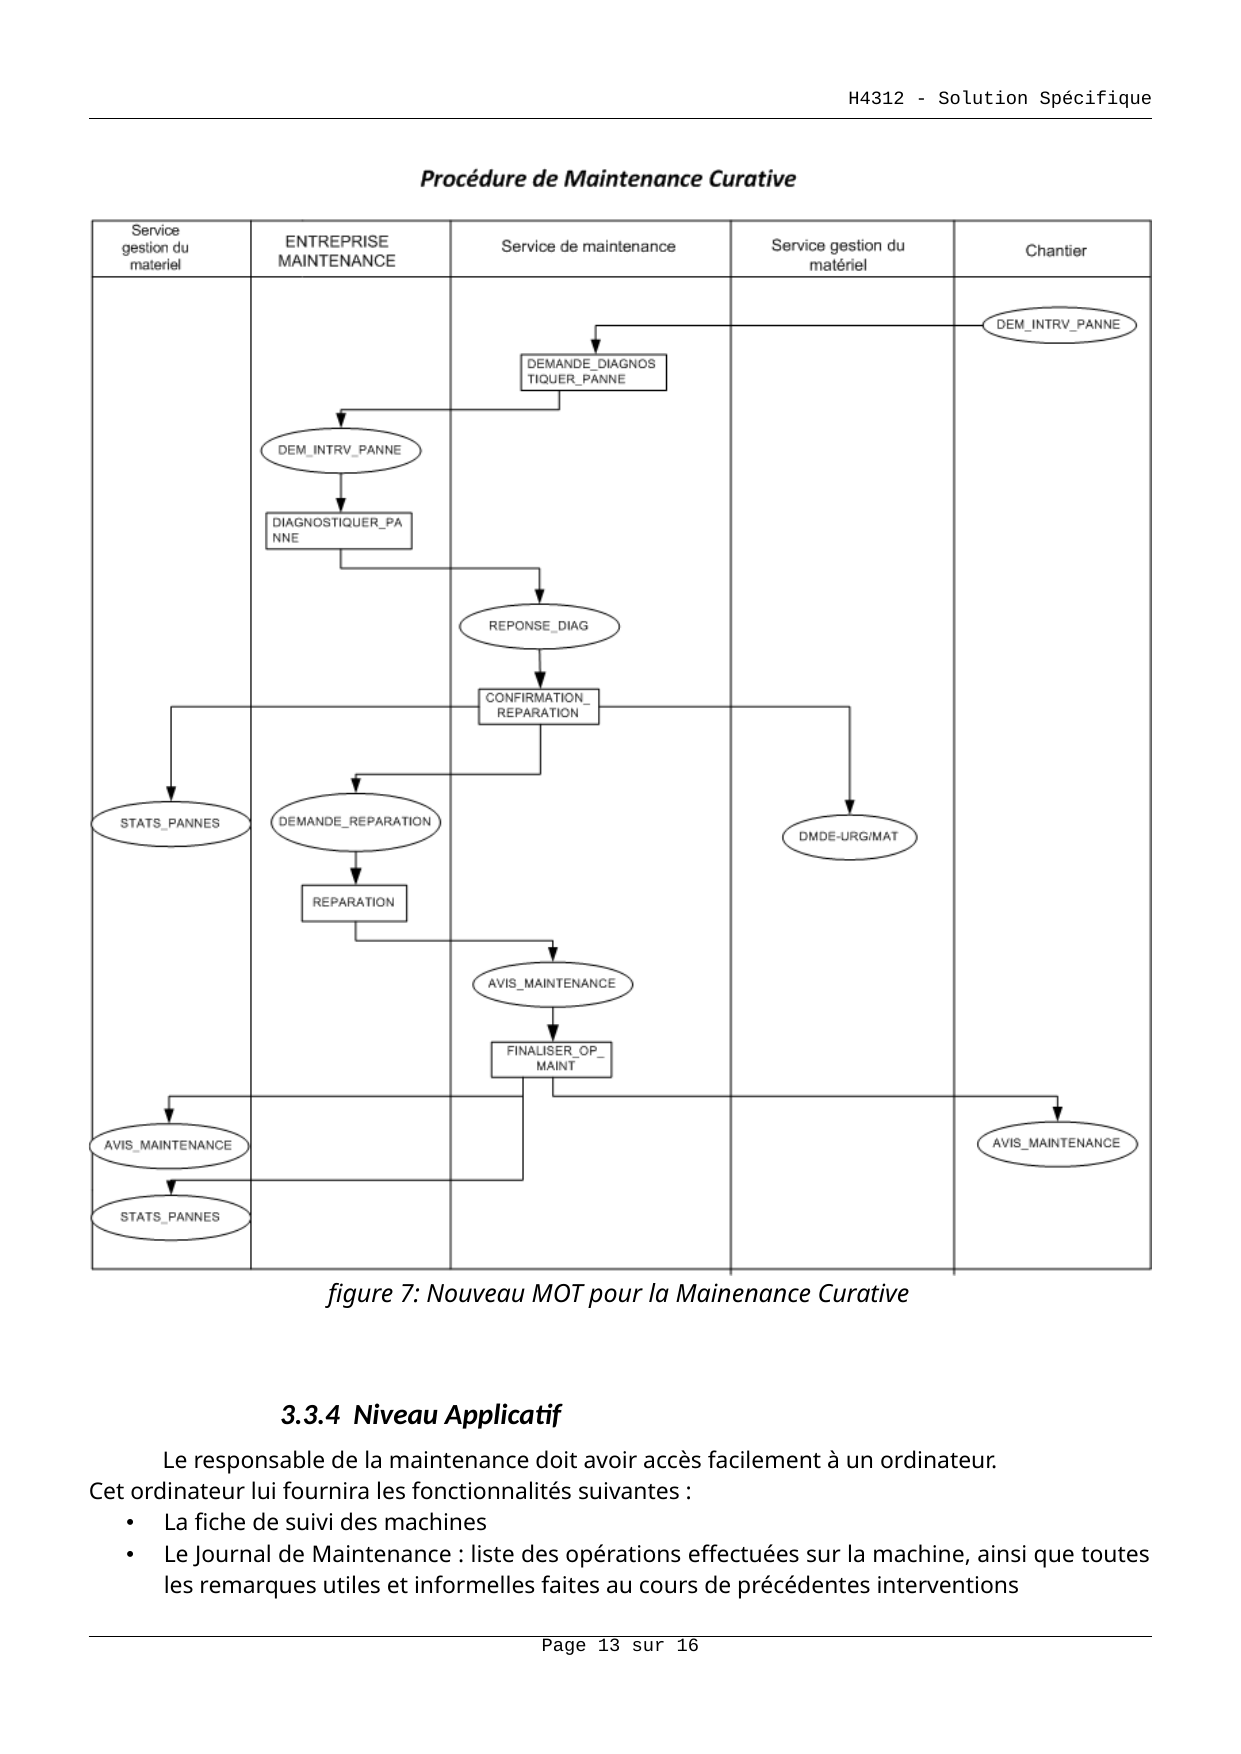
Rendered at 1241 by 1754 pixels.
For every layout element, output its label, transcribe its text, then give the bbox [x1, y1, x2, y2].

picture [88, 160, 1152, 1276]
list Le Journal de Maintenance : liste des opérations effectuées sur la machine, ainsi que toutes les remarques utiles et informelles faites au cours de précédentes interventions [126, 1538, 1152, 1600]
list La fiche de suivi des machines [126, 1506, 1152, 1538]
text figure 7: Nouveau MOT pour la Mainenance Curative [88, 1276, 1152, 1310]
text Cet ordinateur lui fournira les fonctionnalités suivantes : [88, 1475, 1152, 1506]
text Le responsable de la maintenance doit avoir accès facilement à un ordinateur. [88, 1444, 1152, 1475]
subtitle Niveau Applicatif [280, 1396, 1152, 1431]
